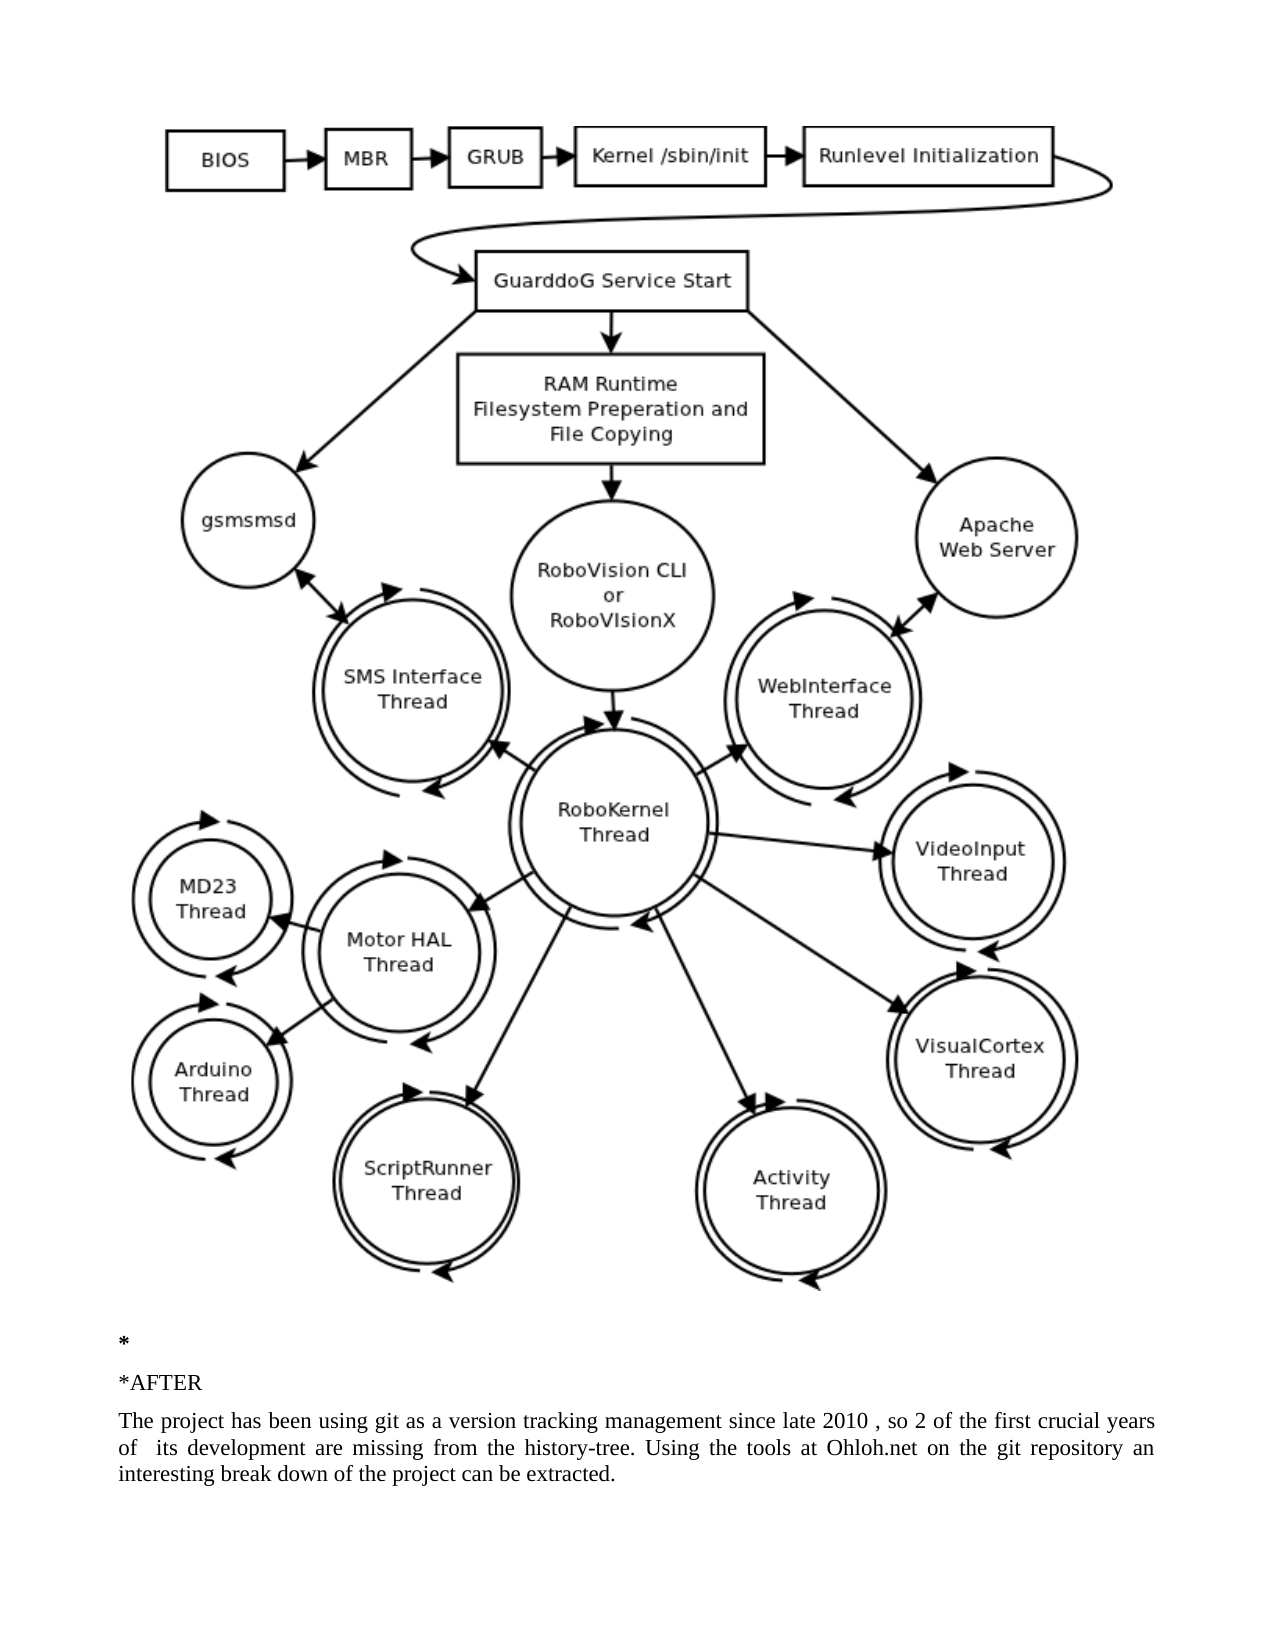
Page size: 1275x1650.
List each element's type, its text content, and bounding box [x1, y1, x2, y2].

text *AFTER [118, 1369, 1157, 1395]
picture [131, 126, 1113, 1291]
text The project has been using git as a version tracking management since late 2010 , so 2 of the first crucial years of its development are missing from the history-tree. Using the tools at Ohloh.net on the git repository an interesting break down of the project can be extracted. [118, 1407, 1157, 1487]
text * [118, 1330, 1157, 1356]
